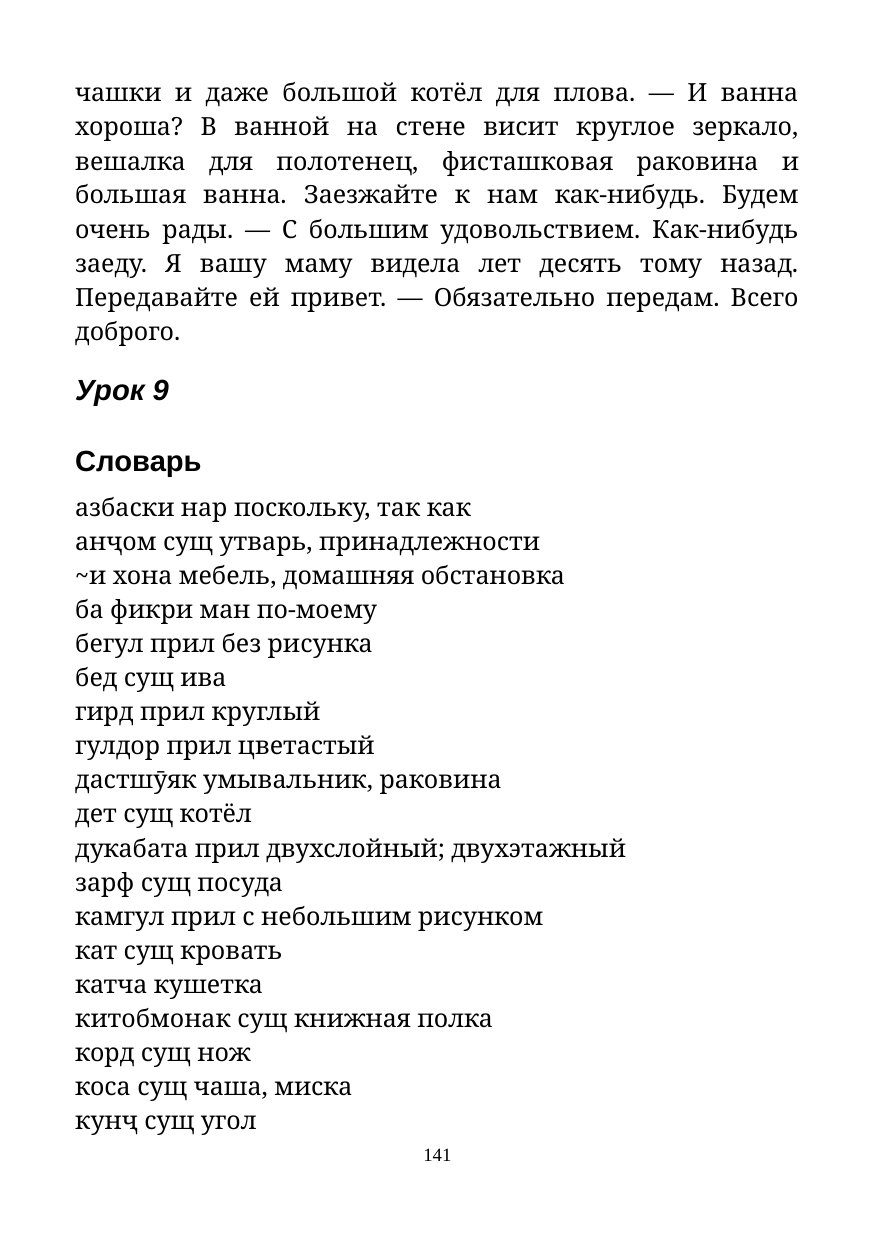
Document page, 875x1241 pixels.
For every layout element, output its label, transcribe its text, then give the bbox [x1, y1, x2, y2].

text анҷом сущ утварь, принадлежности [75, 524, 799, 558]
text гулдор прил цветастый [75, 728, 799, 762]
text ба фикри ман по-моему [75, 592, 799, 626]
text дукабата прил двухслойный; двухэтажный [75, 830, 799, 864]
text коса сущ чаша, миска [75, 1069, 799, 1103]
text бегул прил без рисунка [75, 626, 799, 660]
text кат сущ кровать [75, 932, 799, 966]
text катча кушетка [75, 966, 799, 1001]
text зарф сущ посуда [75, 864, 799, 898]
text кунҷ сущ угол [75, 1103, 799, 1137]
subtitle Словарь [75, 443, 799, 477]
text камгул прил с небольшим рисунком [75, 898, 799, 932]
subtitle Урок 9 [75, 372, 799, 406]
text дет сущ котёл [75, 796, 799, 830]
text чаш­ки и даже большой котёл для плова. — И ванна хороша? В ванной на стене висит круглое зеркало, вешалка для полотенец, фисташко­вая раковина и большая ванна. Заезжайте к нам как-нибудь. Будем очень рады. — С большим удовольствием. Как-нибудь заеду. Я вашу маму видела лет десять тому назад. Передавайте ей привет. — Обязательно передам. Всего доброго. [75, 75, 799, 347]
text гирд прил круглый [75, 694, 799, 728]
text дастшӯяк умывальник, раковина [75, 762, 799, 796]
text китобмонак сущ книжная полка [75, 1001, 799, 1034]
text азбаски нар поскольку, так как [75, 489, 799, 524]
text бед сущ ива [75, 660, 799, 694]
text ~и хона мебель, домашняя обстановка [75, 558, 799, 592]
text корд сущ нож [75, 1034, 799, 1069]
